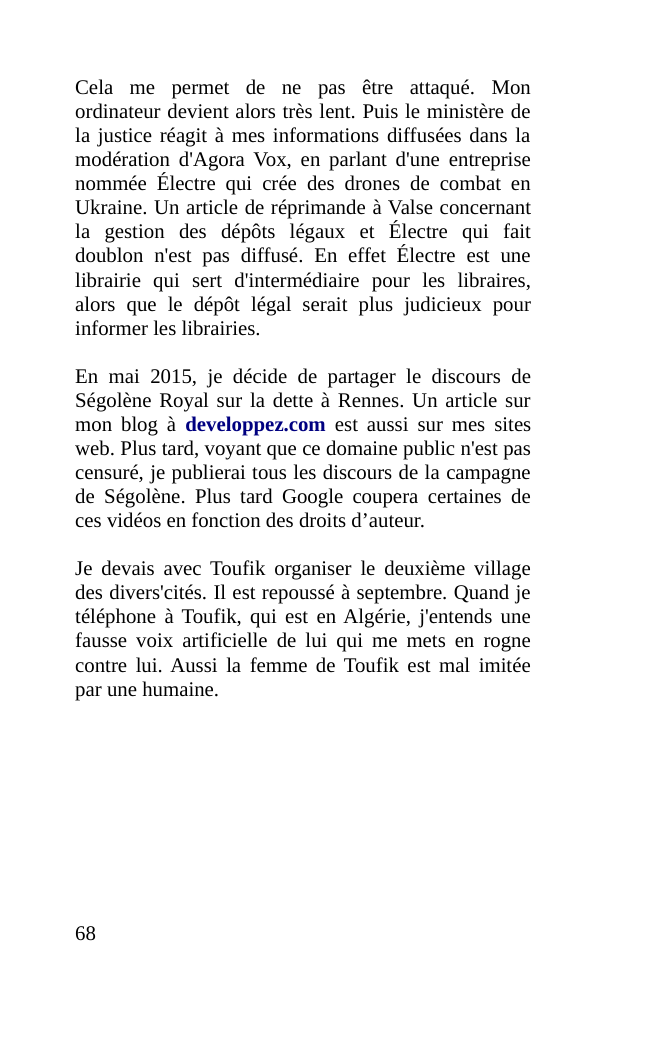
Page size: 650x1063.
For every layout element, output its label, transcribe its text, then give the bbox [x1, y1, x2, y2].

text En mai 2015, je décide de partager le discours de Ségolène Royal sur la dette à Rennes. Un article sur mon blog à developpez.com est aussi sur mes sites web. Plus tard, voyant que ce domaine public n'est pas censuré, je publierai tous les discours de la campagne de Ségolène. Plus tard Google coupera certaines de ces vidéos en fonction des droits d’auteur. [75, 364, 531, 532]
text Je devais avec Toufik organiser le deuxième village des divers'cités. Il est repoussé à septembre. Quand je téléphone à Toufik, qui est en Algérie, j'entends une fausse voix artificielle de lui qui me mets en rogne contre lui. Aussi la femme de Toufik est mal imitée par une humaine. [75, 556, 531, 701]
text Cela me permet de ne pas être attaqué. Mon ordinateur devient alors très lent. Puis le ministère de la justice réagit à mes informations diffusées dans la modération d'Agora Vox, en parlant d'une entreprise nommée Électre qui crée des drones de combat en Ukraine. Un article de réprimande à Valse concernant la gestion des dépôts légaux et Électre qui fait doublon n'est pas diffusé. En effet Électre est une librairie qui sert d'intermédiaire pour les libraires, alors que le dépôt légal serait plus judicieux pour informer les librairies. [75, 75, 531, 340]
